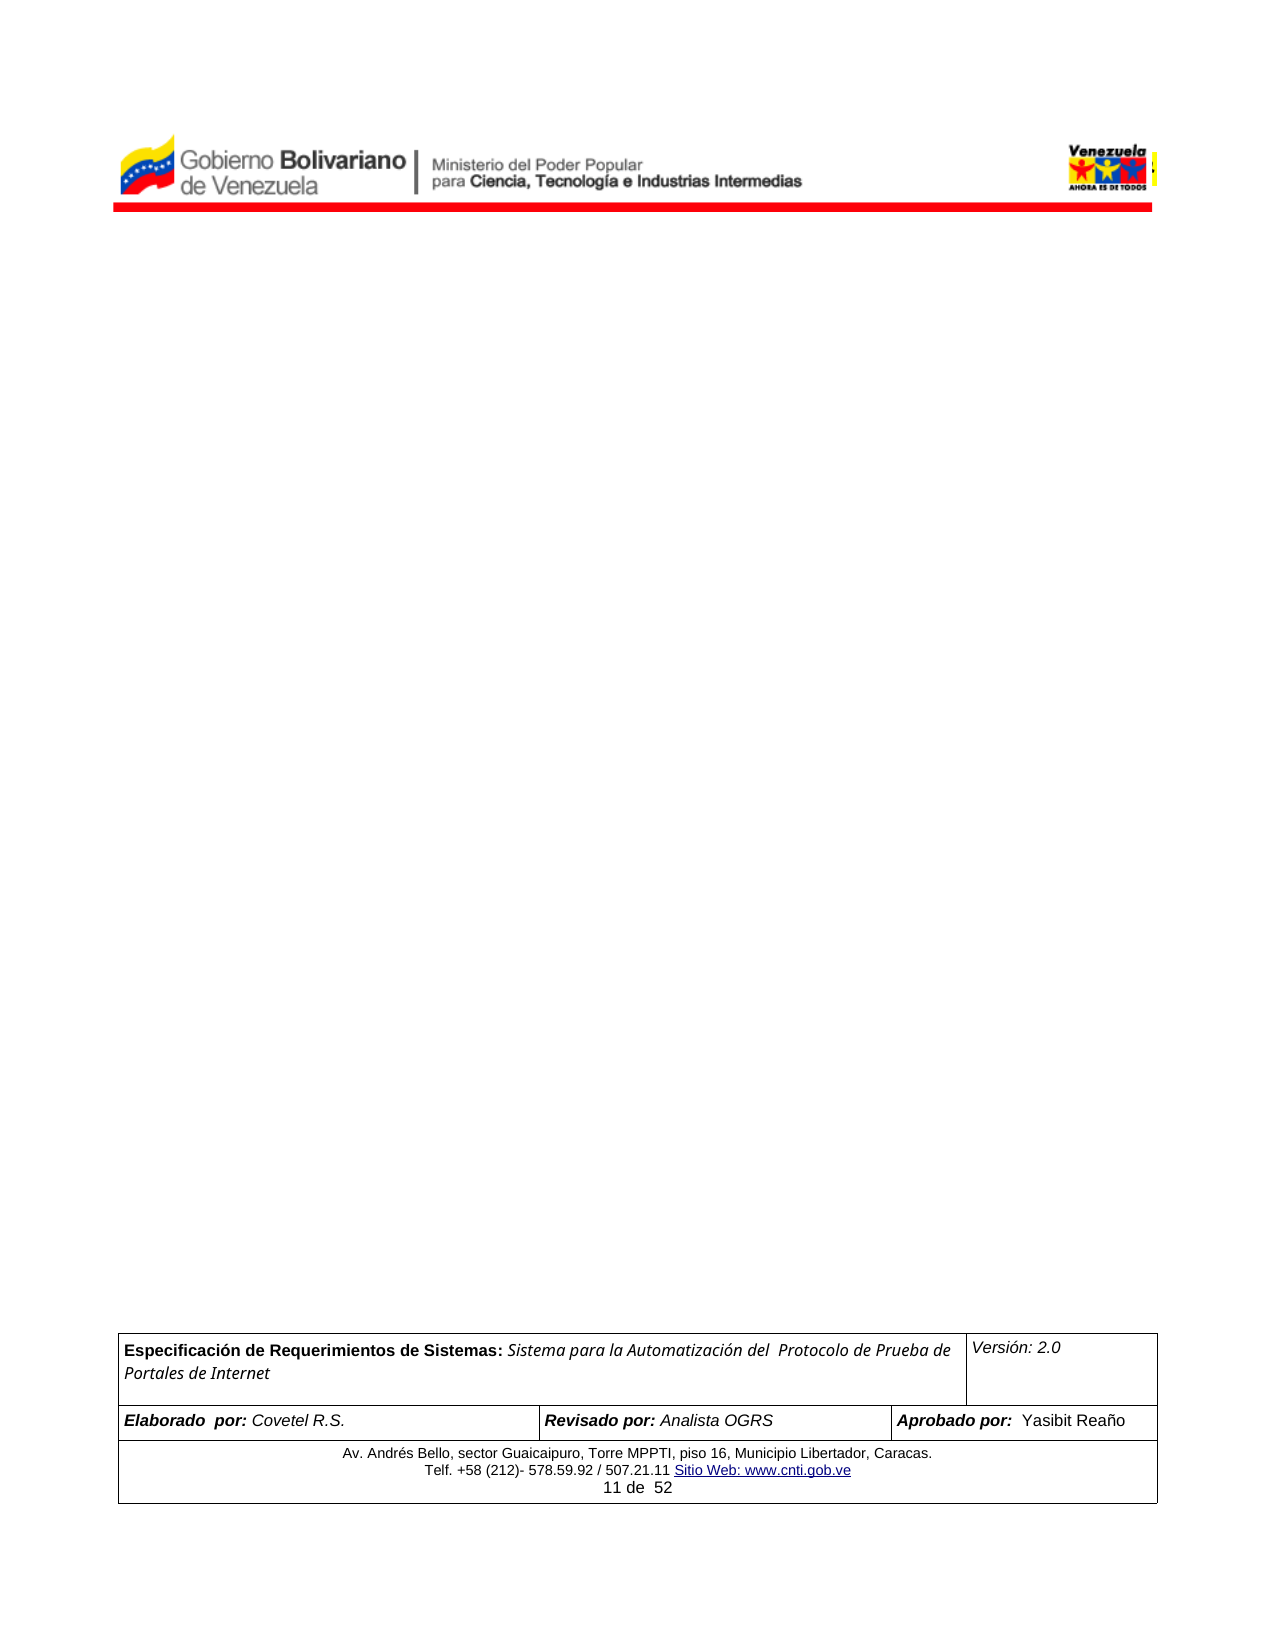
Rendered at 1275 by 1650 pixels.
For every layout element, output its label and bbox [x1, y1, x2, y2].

picture [113, 126, 1153, 212]
